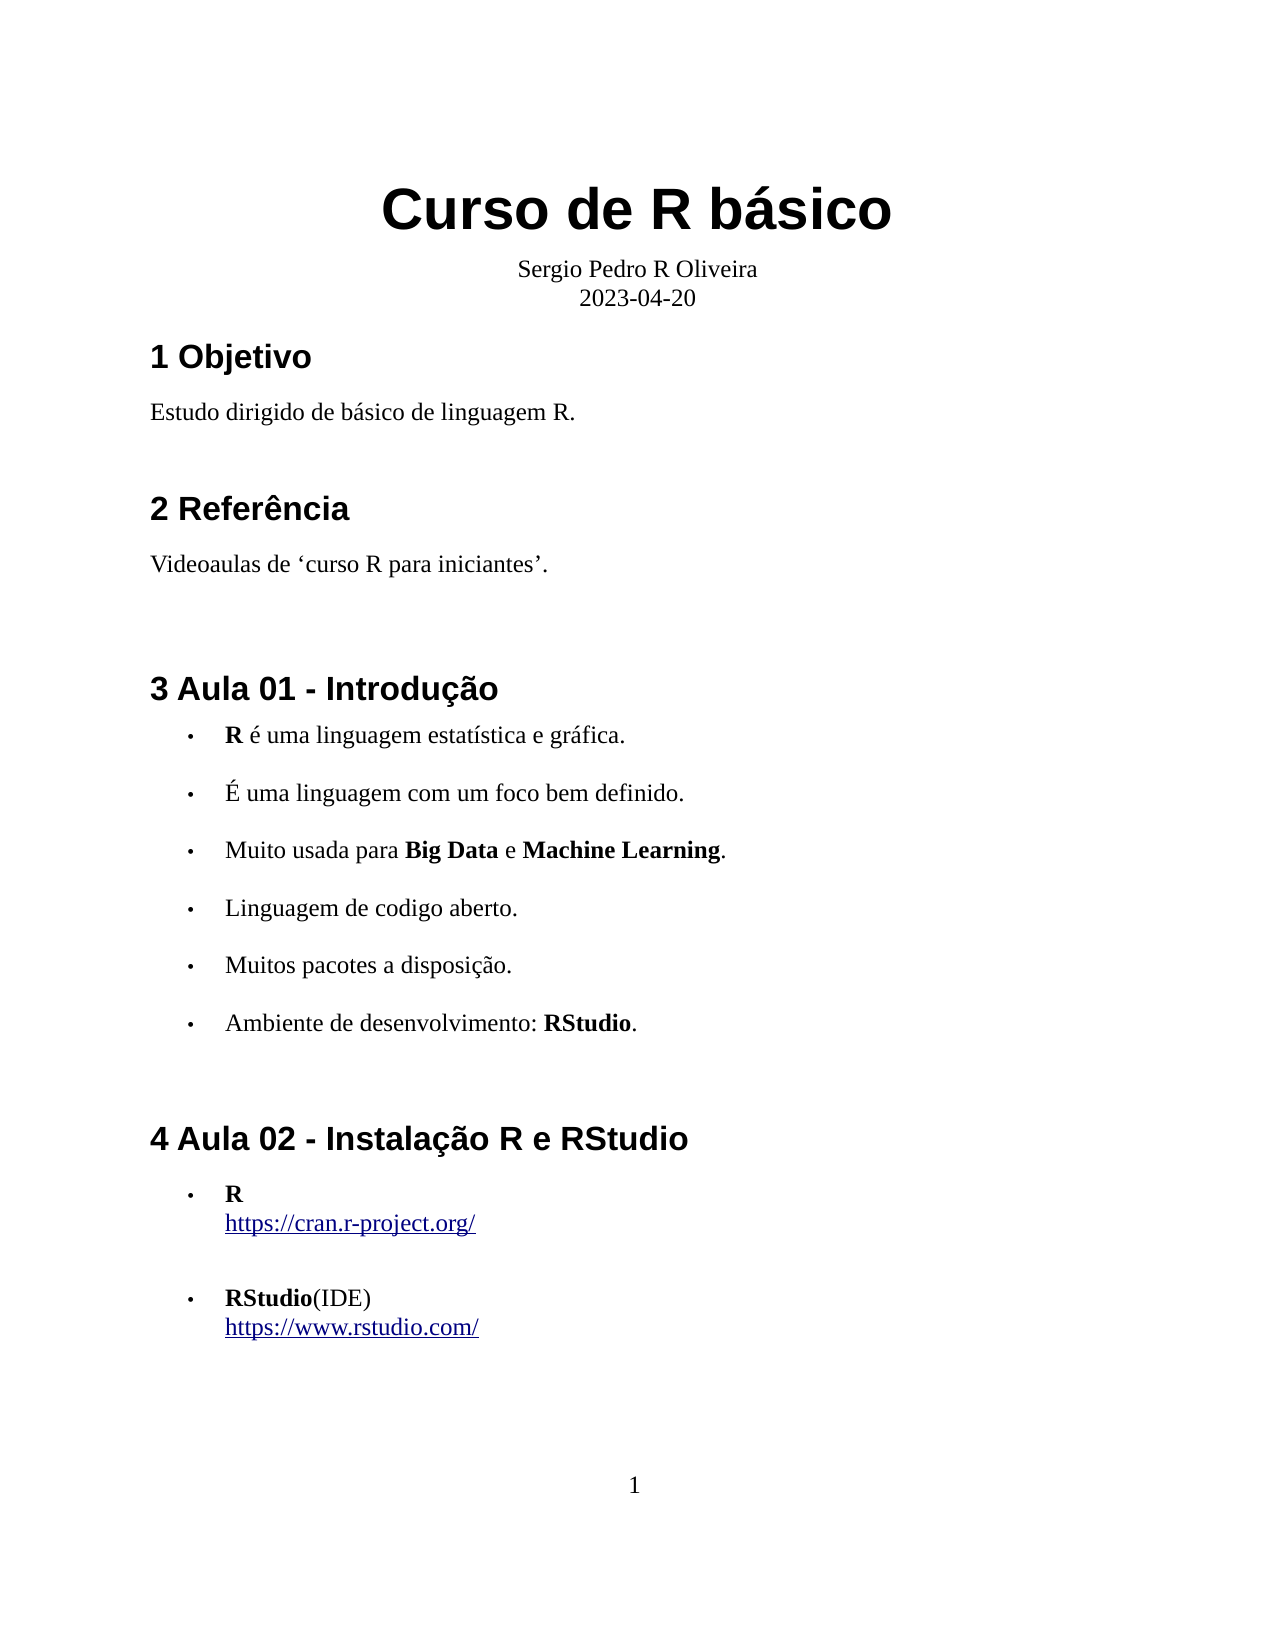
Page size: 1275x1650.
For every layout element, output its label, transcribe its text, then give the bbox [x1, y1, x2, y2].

subtitle 4 Aula 02 - Instalação R e RStudio [150, 1119, 1125, 1157]
text Videoaulas de ‘curso R para iniciantes’. [150, 549, 1125, 606]
text Estudo dirigido de básico de linguagem R. [150, 397, 1125, 455]
text Sergio Pedro R Oliveira [150, 254, 1125, 283]
subtitle 2 Referência [150, 489, 1125, 527]
list Ambiente de desenvolvimento: RStudio. [187, 1008, 1125, 1065]
text 2023-04-20 [150, 283, 1125, 312]
list R é uma linguagem estatística e gráfica. [187, 720, 1125, 778]
list Linguagem de codigo aberto. [187, 893, 1125, 950]
list Muito usada para Big Data e Machine Learning. [187, 835, 1125, 893]
subtitle 3 Aula 01 - Introdução [150, 669, 1125, 708]
subtitle 1 Objetivo [150, 337, 1125, 376]
list R https://cran.r-project.org/ [187, 1179, 1125, 1265]
list É uma linguagem com um foco bem definido. [187, 778, 1125, 835]
list Muitos pacotes a disposição. [187, 950, 1125, 1008]
title Curso de R básico [150, 175, 1125, 242]
list RStudio(IDE) https://www.rstudio.com/ [187, 1283, 1125, 1369]
